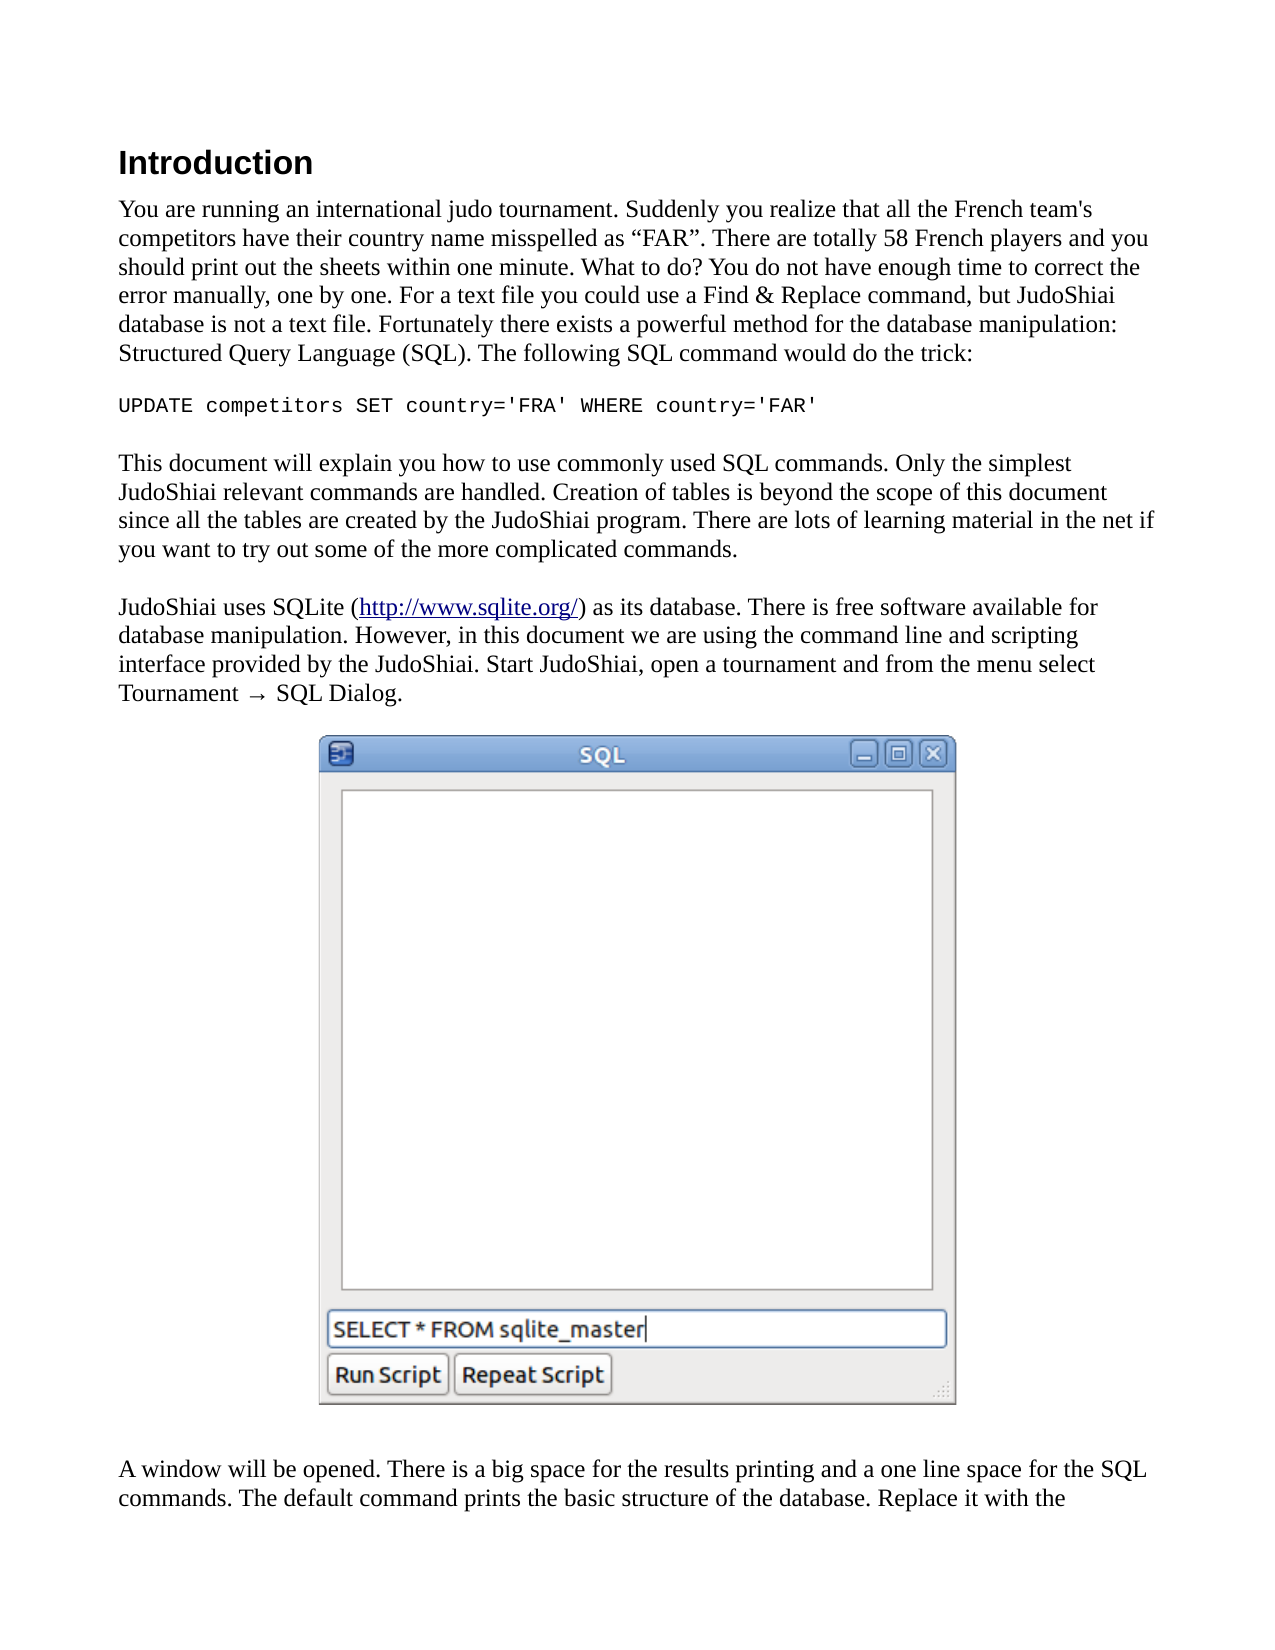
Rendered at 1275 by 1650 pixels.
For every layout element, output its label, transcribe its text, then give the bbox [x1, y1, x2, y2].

picture [318, 735, 957, 1405]
text You are running an international judo tournament. Suddenly you realize that all the French team's competitors have their country name misspelled as “FAR”. There are totally 58 French players and you should print out the sheets within one minute. What to do? You do not have enough time to correct the error manually, one by one. For a text file you could use a Find & Replace command, but JudoShiai database is not a text file. Fortunately there exists a powerful method for the database manipulation: Structured Query Language (SQL). The following SQL command would do the trick: [118, 194, 1157, 367]
text UPDATE competitors SET country='FRA' WHERE country='FAR' [118, 396, 1157, 419]
text JudoShiai uses SQLite (http://www.sqlite.org/) as its database. There is free software available for database manipulation. However, in this document we are using the command line and scripting interface provided by the JudoShiai. Start JudoShiai, open a tournament and from the menu select Tournament → SQL Dialog. [118, 592, 1157, 707]
text This document will explain you how to use commonly used SQL commands. Only the simplest JudoShiai relevant commands are handled. Creation of tables is beyond the scope of this document since all the tables are created by the JudoShiai program. There are lots of learning material in the net if you want to try out some of the more complicated commands. [118, 448, 1157, 563]
subtitle Introduction [118, 143, 1157, 182]
text A window will be opened. There is a big space for the results printing and a one line space for the SQL commands. The default command prints the basic structure of the database. Replace it with the [118, 1454, 1157, 1512]
